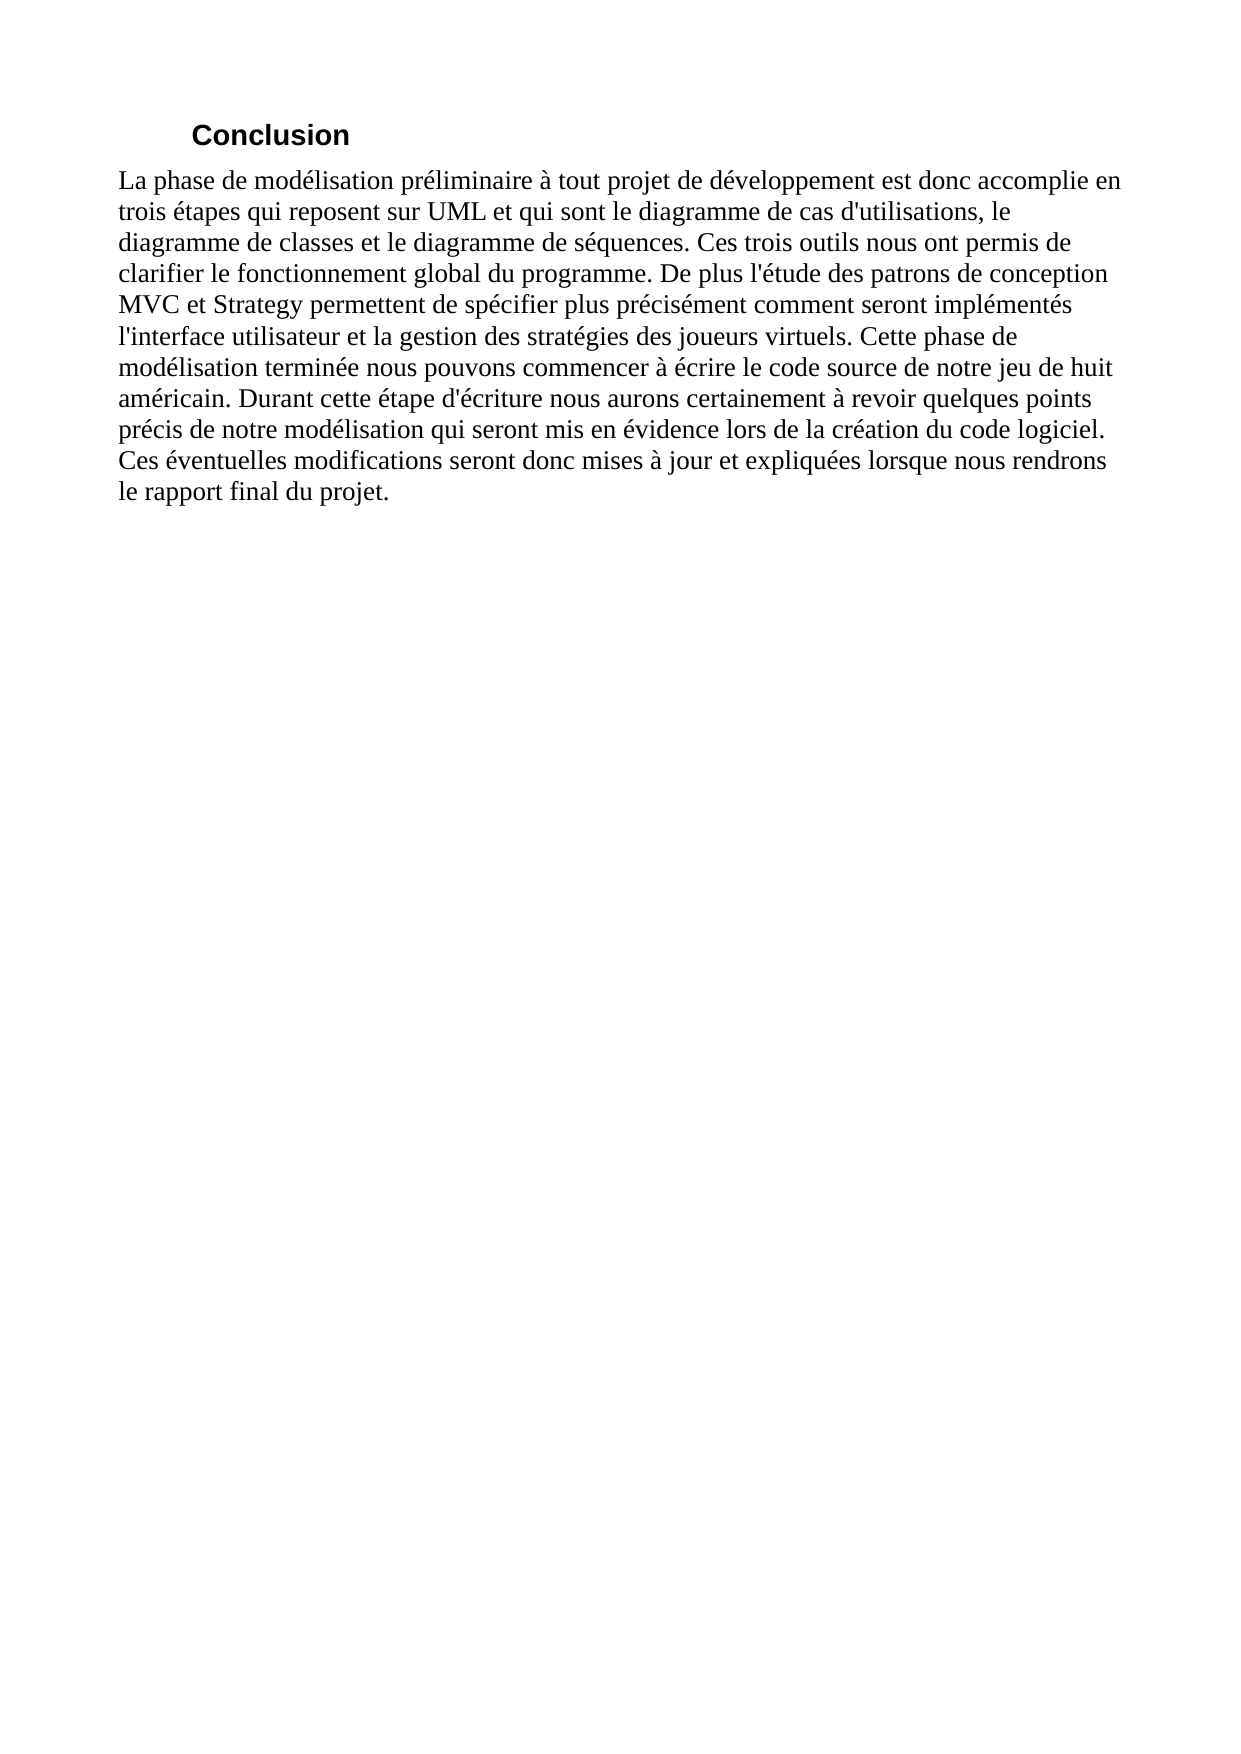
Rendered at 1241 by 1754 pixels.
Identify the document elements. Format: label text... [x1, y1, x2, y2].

subtitle Conclusion [191, 118, 1122, 152]
text La phase de modélisation préliminaire à tout projet de développement est donc accomplie en trois étapes qui reposent sur UML et qui sont le diagramme de cas d'utilisations, le diagramme de classes et le diagramme de séquences. Ces trois outils nous ont permis de clarifier le fonctionnement global du programme. De plus l'étude des patrons de conception MVC et Strategy permettent de spécifier plus précisément comment seront implémentés l'interface utilisateur et la gestion des stratégies des joueurs virtuels. Cette phase de modélisation terminée nous pouvons commencer à écrire le code source de notre jeu de huit américain. Durant cette étape d'écriture nous aurons certainement à revoir quelques points précis de notre modélisation qui seront mis en évidence lors de la création du code logiciel. Ces éventuelles modifications seront donc mises à jour et expliquées lorsque nous rendrons le rapport final du projet. [118, 164, 1122, 507]
